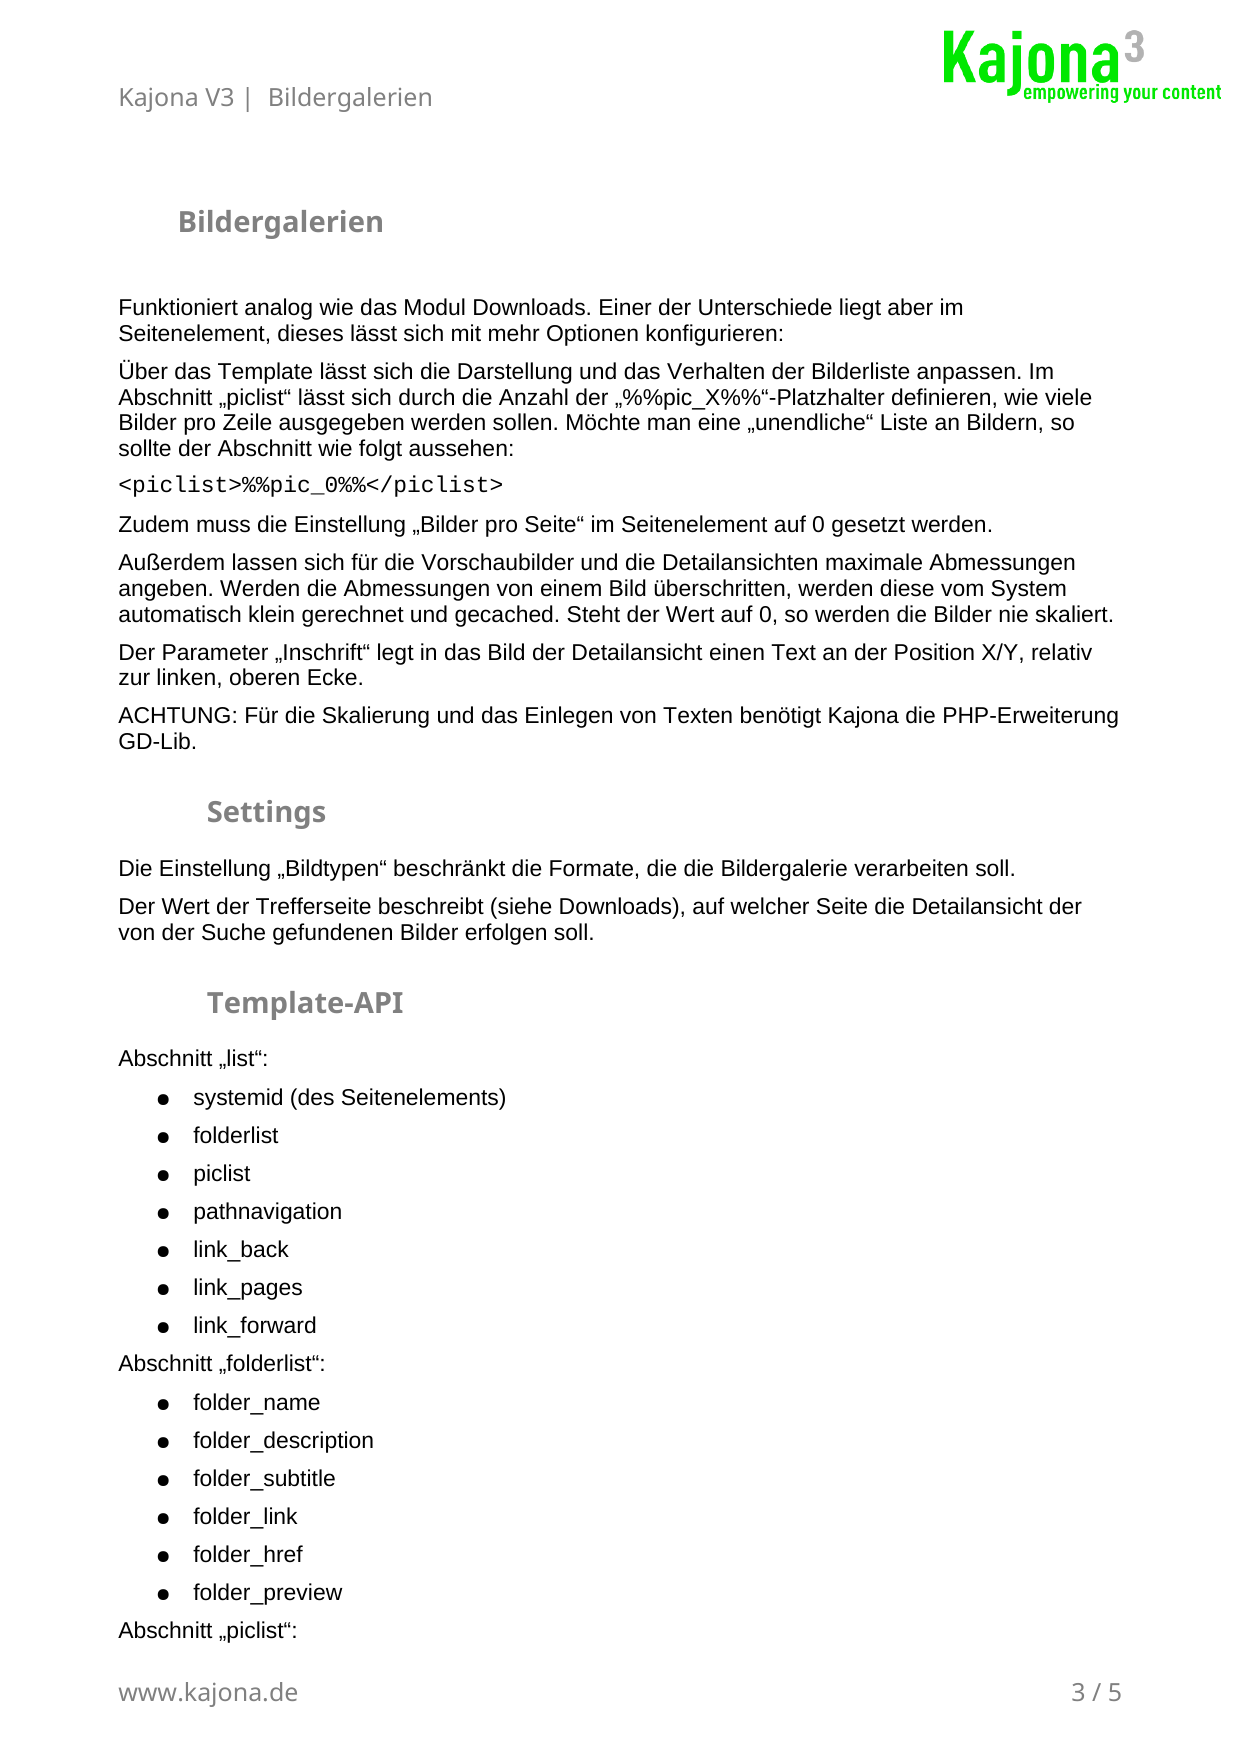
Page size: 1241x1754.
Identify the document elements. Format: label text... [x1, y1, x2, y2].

subtitle Settings [118, 792, 1122, 831]
text Der Parameter „Inschrift“ legt in das Bild der Detailansicht einen Text an der Position X/Y, relativ zur linken, oberen Ecke. [118, 639, 1122, 691]
text Die Einstellung „Bildtypen“ beschränkt die Formate, die die Bildergalerie verarbeiten soll. [118, 856, 1122, 881]
text Funktioniert analog wie das Modul Downloads. Einer der Unterschiede liegt aber im Seitenelement, dieses lässt sich mit mehr Optionen konfigurieren: [118, 295, 1122, 346]
text Abschnitt „folderlist“: [118, 1351, 1122, 1377]
list systemid (des Seitenelements) [156, 1084, 1122, 1110]
text Der Wert der Trefferseite beschreibt (siehe Downloads), auf welcher Seite die Detailansicht der von der Suche gefundenen Bilder erfolgen soll. [118, 894, 1122, 945]
picture [944, 30, 1221, 103]
text ACHTUNG: Für die Skalierung und das Einlegen von Texten benötigt Kajona die PHP-Erweiterung GD-Lib. [118, 703, 1122, 754]
subtitle Bildergalerien [118, 201, 1122, 241]
list folder_link [156, 1504, 1122, 1529]
text <piclist>%%pic_0%%</piclist> [118, 473, 1122, 499]
text Abschnitt „list“: [118, 1046, 1122, 1072]
list folder_subtitle [156, 1466, 1122, 1491]
text Über das Template lässt sich die Darstellung und das Verhalten der Bilderliste anpassen. Im Abschnitt „piclist“ lässt sich durch die Anzahl der „%%pic_X%%“-Platzhalter definieren, wie viele Bilder pro Zeile ausgegeben werden sollen. Möchte man eine „unendliche“ Liste an Bildern, so sollte der Abschnitt wie folgt aussehen: [118, 358, 1122, 461]
list link_back [156, 1237, 1122, 1262]
list folder_name [156, 1389, 1122, 1415]
list folderlist [156, 1122, 1122, 1148]
list pathnavigation [156, 1199, 1122, 1224]
list link_forward [156, 1313, 1122, 1339]
list folder_preview [156, 1580, 1122, 1606]
text Außerdem lassen sich für die Vorschaubilder und die Detailansichten maximale Abmessungen angeben. Werden die Abmessungen von einem Bild überschritten, werden diese vom System automatisch klein gerechnet und gecached. Steht der Wert auf 0, so werden die Bilder nie skaliert. [118, 550, 1122, 627]
list link_pages [156, 1275, 1122, 1301]
subtitle Template-API [118, 982, 1122, 1022]
list folder_description [156, 1427, 1122, 1453]
list folder_href [156, 1542, 1122, 1567]
list piclist [156, 1161, 1122, 1186]
text Zudem muss die Einstellung „Bilder pro Seite“ im Seitenelement auf 0 gesetzt werden. [118, 512, 1122, 538]
text Abschnitt „piclist“: [118, 1618, 1122, 1644]
